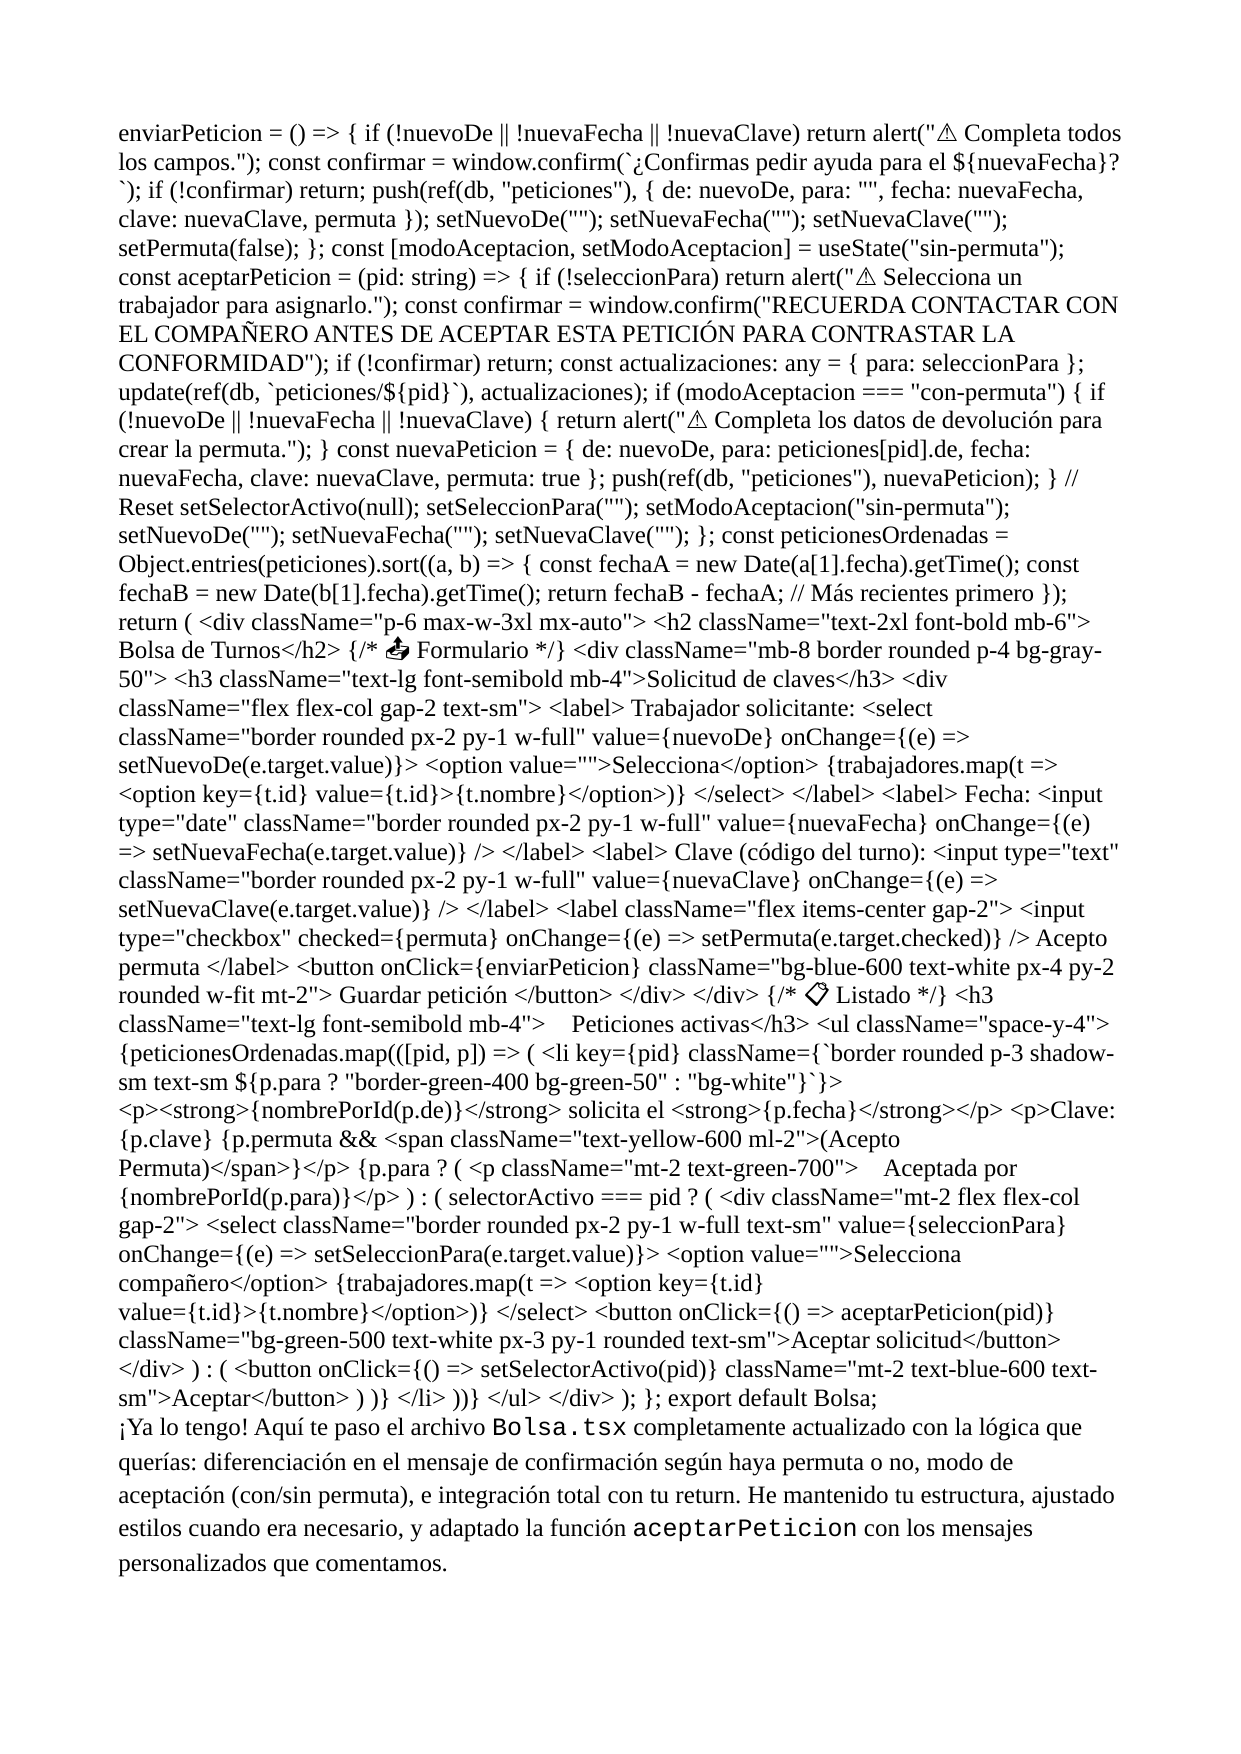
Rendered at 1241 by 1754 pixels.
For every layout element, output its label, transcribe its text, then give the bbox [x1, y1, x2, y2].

text ¡Ya lo tengo! Aquí te paso el archivo Bolsa.tsx completamente actualizado con la lógica que querías: diferenciación en el mensaje de confirmación según haya permuta o no, modo de aceptación (con/sin permuta), e integración total con tu return. He mantenido tu estructura, ajustado estilos cuando era necesario, y adaptado la función aceptarPeticion con los mensajes personalizados que comentamos. [118, 1412, 1122, 1577]
text enviarPeticion = () => { if (!nuevoDe || !nuevaFecha || !nuevaClave) return alert("⚠️ Completa todos los campos."); const confirmar = window.confirm(`¿Confirmas pedir ayuda para el ${nuevaFecha}?`); if (!confirmar) return; push(ref(db, "peticiones"), { de: nuevoDe, para: "", fecha: nuevaFecha, clave: nuevaClave, permuta }); setNuevoDe(""); setNuevaFecha(""); setNuevaClave(""); setPermuta(false); }; const [modoAceptacion, setModoAceptacion] = useState("sin-permuta"); const aceptarPeticion = (pid: string) => { if (!seleccionPara) return alert("⚠️ Selecciona un trabajador para asignarlo."); const confirmar = window.confirm("RECUERDA CONTACTAR CON EL COMPAÑERO ANTES DE ACEPTAR ESTA PETICIÓN PARA CONTRASTAR LA CONFORMIDAD"); if (!confirmar) return; const actualizaciones: any = { para: seleccionPara }; update(ref(db, `peticiones/${pid}`), actualizaciones); if (modoAceptacion === "con-permuta") { if (!nuevoDe || !nuevaFecha || !nuevaClave) { return alert("⚠️ Completa los datos de devolución para crear la permuta."); } const nuevaPeticion = { de: nuevoDe, para: peticiones[pid].de, fecha: nuevaFecha, clave: nuevaClave, permuta: true }; push(ref(db, "peticiones"), nuevaPeticion); } // Reset setSelectorActivo(null); setSeleccionPara(""); setModoAceptacion("sin-permuta"); setNuevoDe(""); setNuevaFecha(""); setNuevaClave(""); }; const peticionesOrdenadas = Object.entries(peticiones).sort((a, b) => { const fechaA = new Date(a[1].fecha).getTime(); const fechaB = new Date(b[1].fecha).getTime(); return fechaB - fechaA; // Más recientes primero }); return ( <div className="p-6 max-w-3xl mx-auto"> <h2 className="text-2xl font-bold mb-6">🎯 Bolsa de Turnos</h2> {/* 📤 Formulario */} <div className="mb-8 border rounded p-4 bg-gray-50"> <h3 className="text-lg font-semibold mb-4">Solicitud de claves</h3> <div className="flex flex-col gap-2 text-sm"> <label> Trabajador solicitante: <select className="border rounded px-2 py-1 w-full" value={nuevoDe} onChange={(e) => setNuevoDe(e.target.value)}> <option value="">Selecciona</option> {trabajadores.map(t => <option key={t.id} value={t.id}>{t.nombre}</option>)} </select> </label> <label> Fecha: <input type="date" className="border rounded px-2 py-1 w-full" value={nuevaFecha} onChange={(e) => setNuevaFecha(e.target.value)} /> </label> <label> Clave (código del turno): <input type="text" className="border rounded px-2 py-1 w-full" value={nuevaClave} onChange={(e) => setNuevaClave(e.target.value)} /> </label> <label className="flex items-center gap-2"> <input type="checkbox" checked={permuta} onChange={(e) => setPermuta(e.target.checked)} /> Acepto permuta </label> <button onClick={enviarPeticion} className="bg-blue-600 text-white px-4 py-2 rounded w-fit mt-2"> Guardar petición </button> </div> </div> {/* 📋 Listado */} <h3 className="text-lg font-semibold mb-4">📌 Peticiones activas</h3> <ul className="space-y-4"> {peticionesOrdenadas.map(([pid, p]) => ( <li key={pid} className={`border rounded p-3 shadow-sm text-sm ${p.para ? "border-green-400 bg-green-50" : "bg-white"}`}> <p><strong>{nombrePorId(p.de)}</strong> solicita el <strong>{p.fecha}</strong></p> <p>Clave: {p.clave} {p.permuta && <span className="text-yellow-600 ml-2">(Acepto Permuta)</span>}</p> {p.para ? ( <p className="mt-2 text-green-700">✅ Aceptada por {nombrePorId(p.para)}</p> ) : ( selectorActivo === pid ? ( <div className="mt-2 flex flex-col gap-2"> <select className="border rounded px-2 py-1 w-full text-sm" value={seleccionPara} onChange={(e) => setSeleccionPara(e.target.value)}> <option value="">Selecciona compañero</option> {trabajadores.map(t => <option key={t.id} value={t.id}>{t.nombre}</option>)} </select> <button onClick={() => aceptarPeticion(pid)} className="bg-green-500 text-white px-3 py-1 rounded text-sm">Aceptar solicitud</button> </div> ) : ( <button onClick={() => setSelectorActivo(pid)} className="mt-2 text-blue-600 text-sm">Aceptar</button> ) )} </li> ))} </ul> </div> ); }; export default Bolsa; [118, 118, 1122, 1412]
